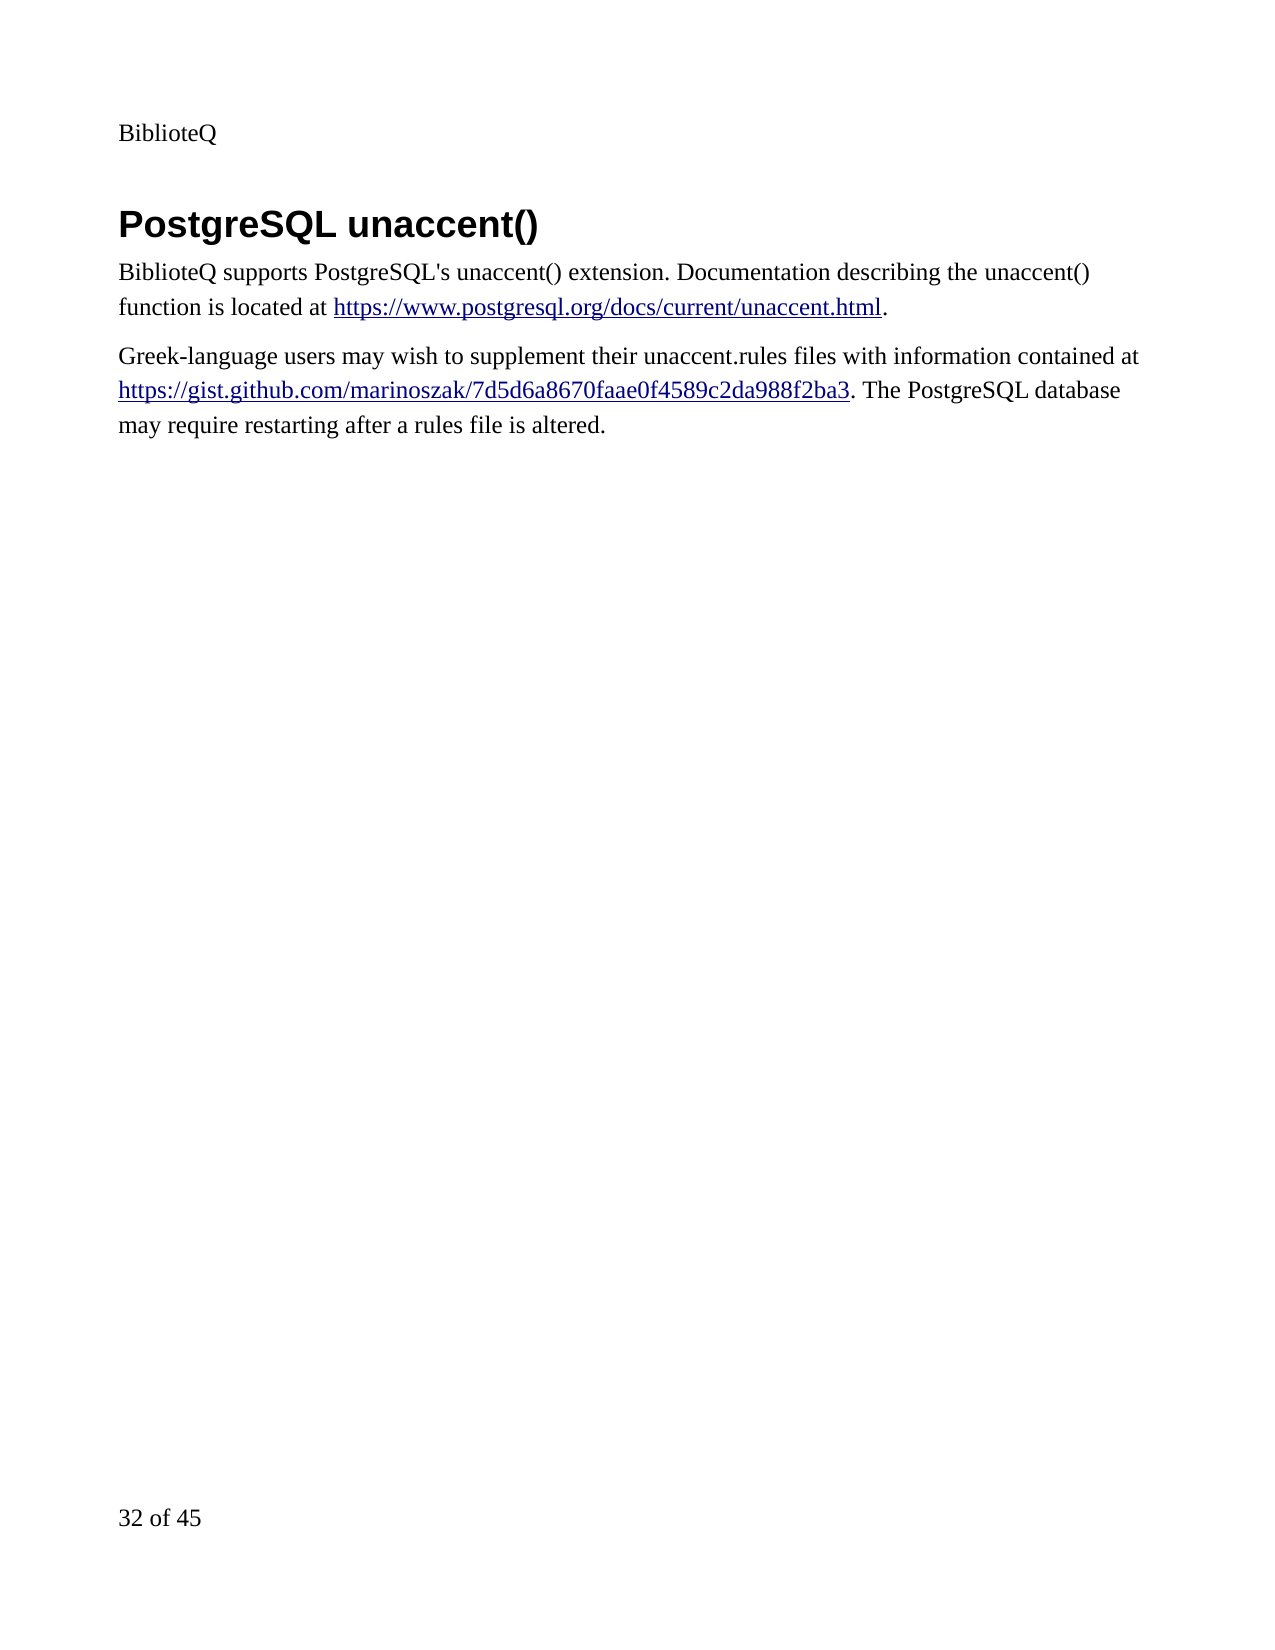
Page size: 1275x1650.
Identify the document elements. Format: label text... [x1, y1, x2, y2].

text Greek-language users may wish to supplement their unaccent.rules files with information contained at https://gist.github.com/marinoszak/7d5d6a8670faae0f4589c2da988f2ba3. The PostgreSQL database may require restarting after a rules file is altered. [118, 341, 1157, 439]
subtitle PostgreSQL unaccent() [118, 201, 1157, 245]
text BiblioteQ supports PostgreSQL's unaccent() extension. Documentation describing the unaccent() function is located at https://www.postgresql.org/docs/current/unaccent.html. [118, 257, 1157, 321]
